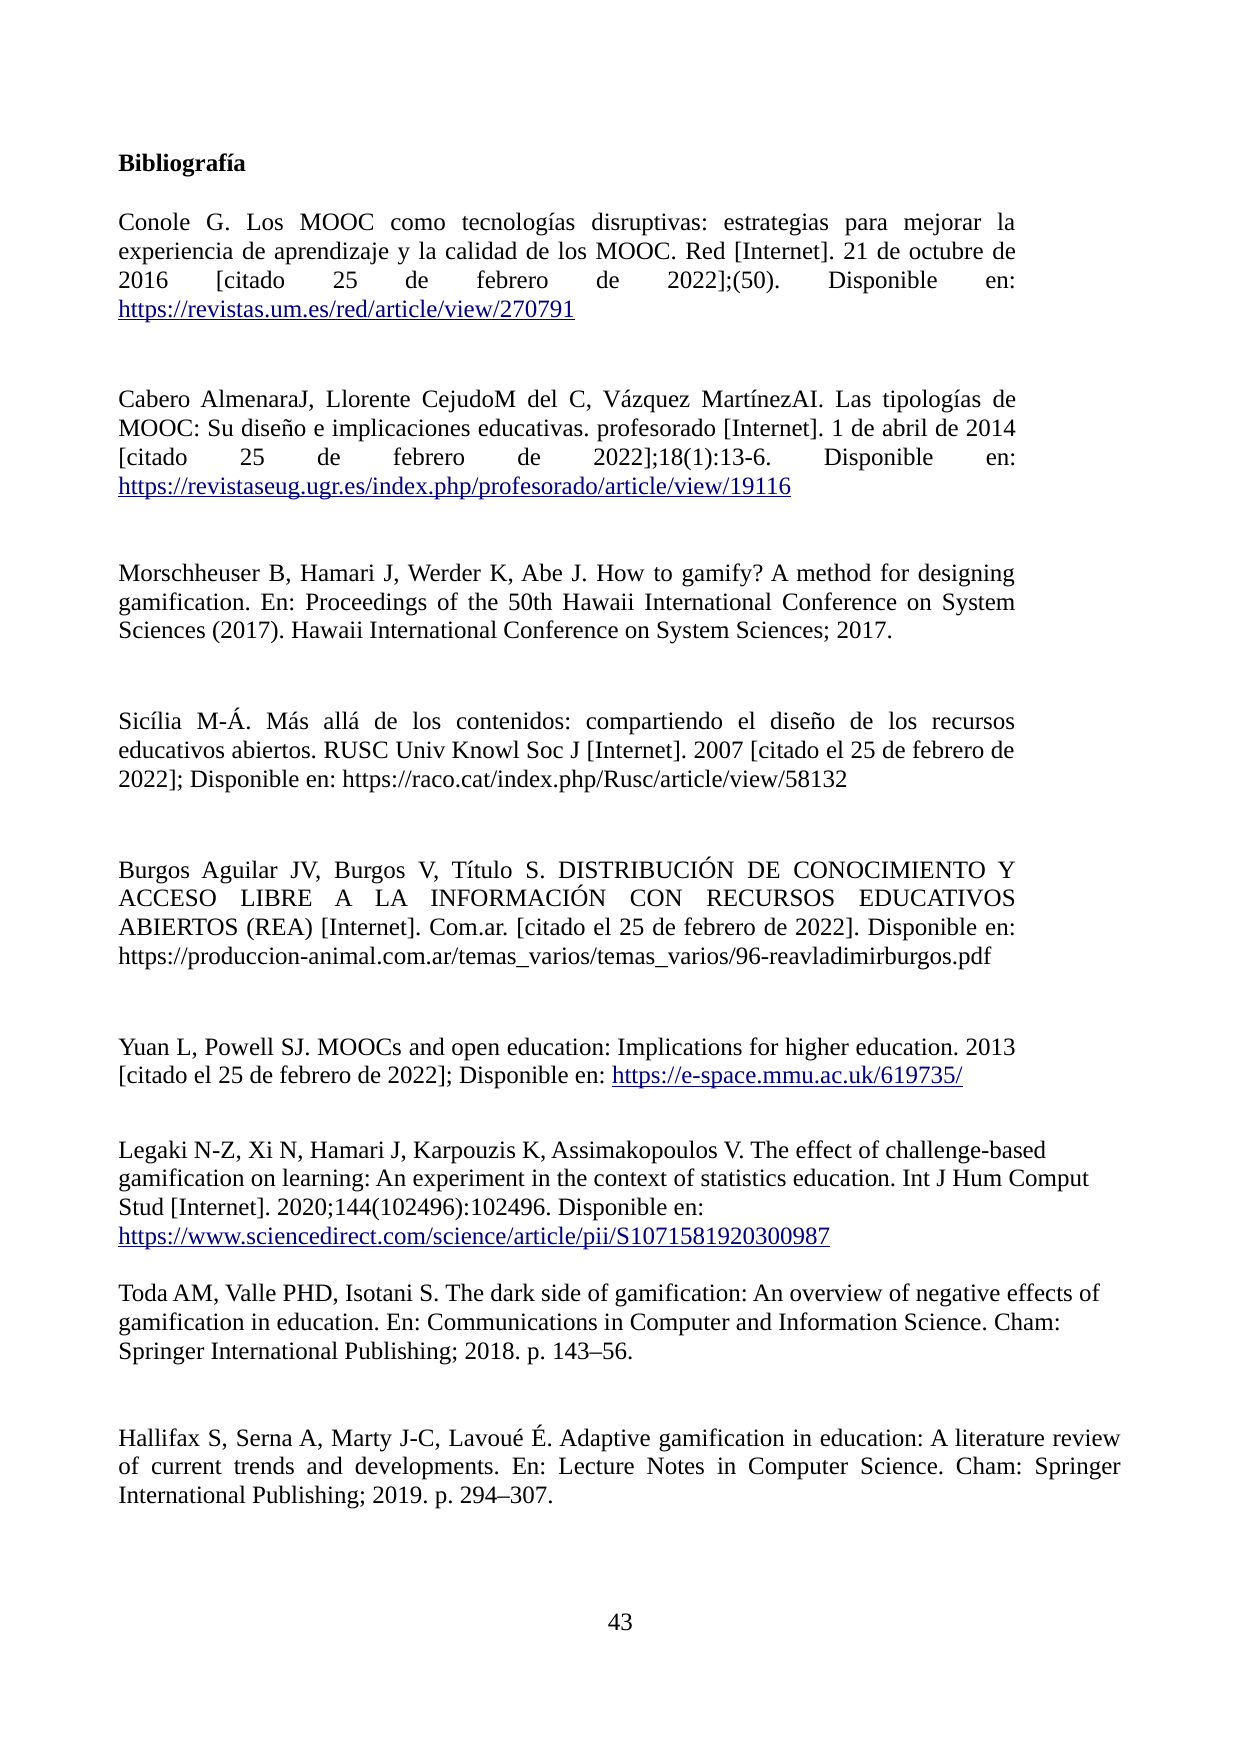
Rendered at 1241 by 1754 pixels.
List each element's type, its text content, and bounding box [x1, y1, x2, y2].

text Conole G. Los MOOC como tecnologías disruptivas: estrategias para mejorar la experiencia de aprendizaje y la calidad de los MOOC. Red [Internet]. 21 de octubre de 2016 [citado 25 de febrero de 2022];(50). Disponible en: https://revistas.um.es/red/article/view/270791 [118, 207, 1017, 322]
text Cabero AlmenaraJ, Llorente CejudoM del C, Vázquez MartínezAI. Las tipologías de MOOC: Su diseño e implicaciones educativas. profesorado [Internet]. 1 de abril de 2014 [citado 25 de febrero de 2022];18(1):13-6. Disponible en: https://revistaseug.ugr.es/index.php/profesorado/article/view/19116 [118, 384, 1017, 499]
text Morschheuser B, Hamari J, Werder K, Abe J. How to gamify? A method for designing gamification. En: Proceedings of the 50th Hawaii International Conference on System Sciences (2017). Hawaii International Conference on System Sciences; 2017. [118, 558, 1017, 644]
text Burgos Aguilar JV, Burgos V, Título S. DISTRIBUCIÓN DE CONOCIMIENTO Y ACCESO LIBRE A LA INFORMACIÓN CON RECURSOS EDUCATIVOS ABIERTOS (REA) [Internet]. Com.ar. [citado el 25 de febrero de 2022]. Disponible en: https://produccion-animal.com.ar/temas_varios/temas_varios/96-reavladimirburgos.pdf [118, 855, 1017, 970]
text Sicília M-Á. Más allá de los contenidos: compartiendo el diseño de los recursos educativos abiertos. RUSC Univ Knowl Soc J [Internet]. 2007 [citado el 25 de febrero de 2022]; Disponible en: https://raco.cat/index.php/Rusc/article/view/58132 [118, 706, 1017, 793]
text Toda AM, Valle PHD, Isotani S. The dark side of gamification: An overview of negative effects of gamification in education. En: Communications in Computer and Information Science. Cham: Springer International Publishing; 2018. p. 143–56. [118, 1278, 1122, 1365]
text Bibliografía [118, 148, 1017, 176]
text Yuan L, Powell SJ. MOOCs and open education: Implications for higher education. 2013 [citado el 25 de febrero de 2022]; Disponible en: https://e-space.mmu.ac.uk/619735/ [118, 1032, 1017, 1089]
text Legaki N-Z, Xi N, Hamari J, Karpouzis K, Assimakopoulos V. The effect of challenge-based gamification on learning: An experiment in the context of statistics education. Int J Hum Comput Stud [Internet]. 2020;144(102496):102496. Disponible en: https://www.sciencedirect.com/science/article/pii/S1071581920300987 [118, 1135, 1122, 1250]
text Hallifax S, Serna A, Marty J-C, Lavoué É. Adaptive gamification in education: A literature review of current trends and developments. En: Lecture Notes in Computer Science. Cham: Springer International Publishing; 2019. p. 294–307. [118, 1423, 1122, 1509]
